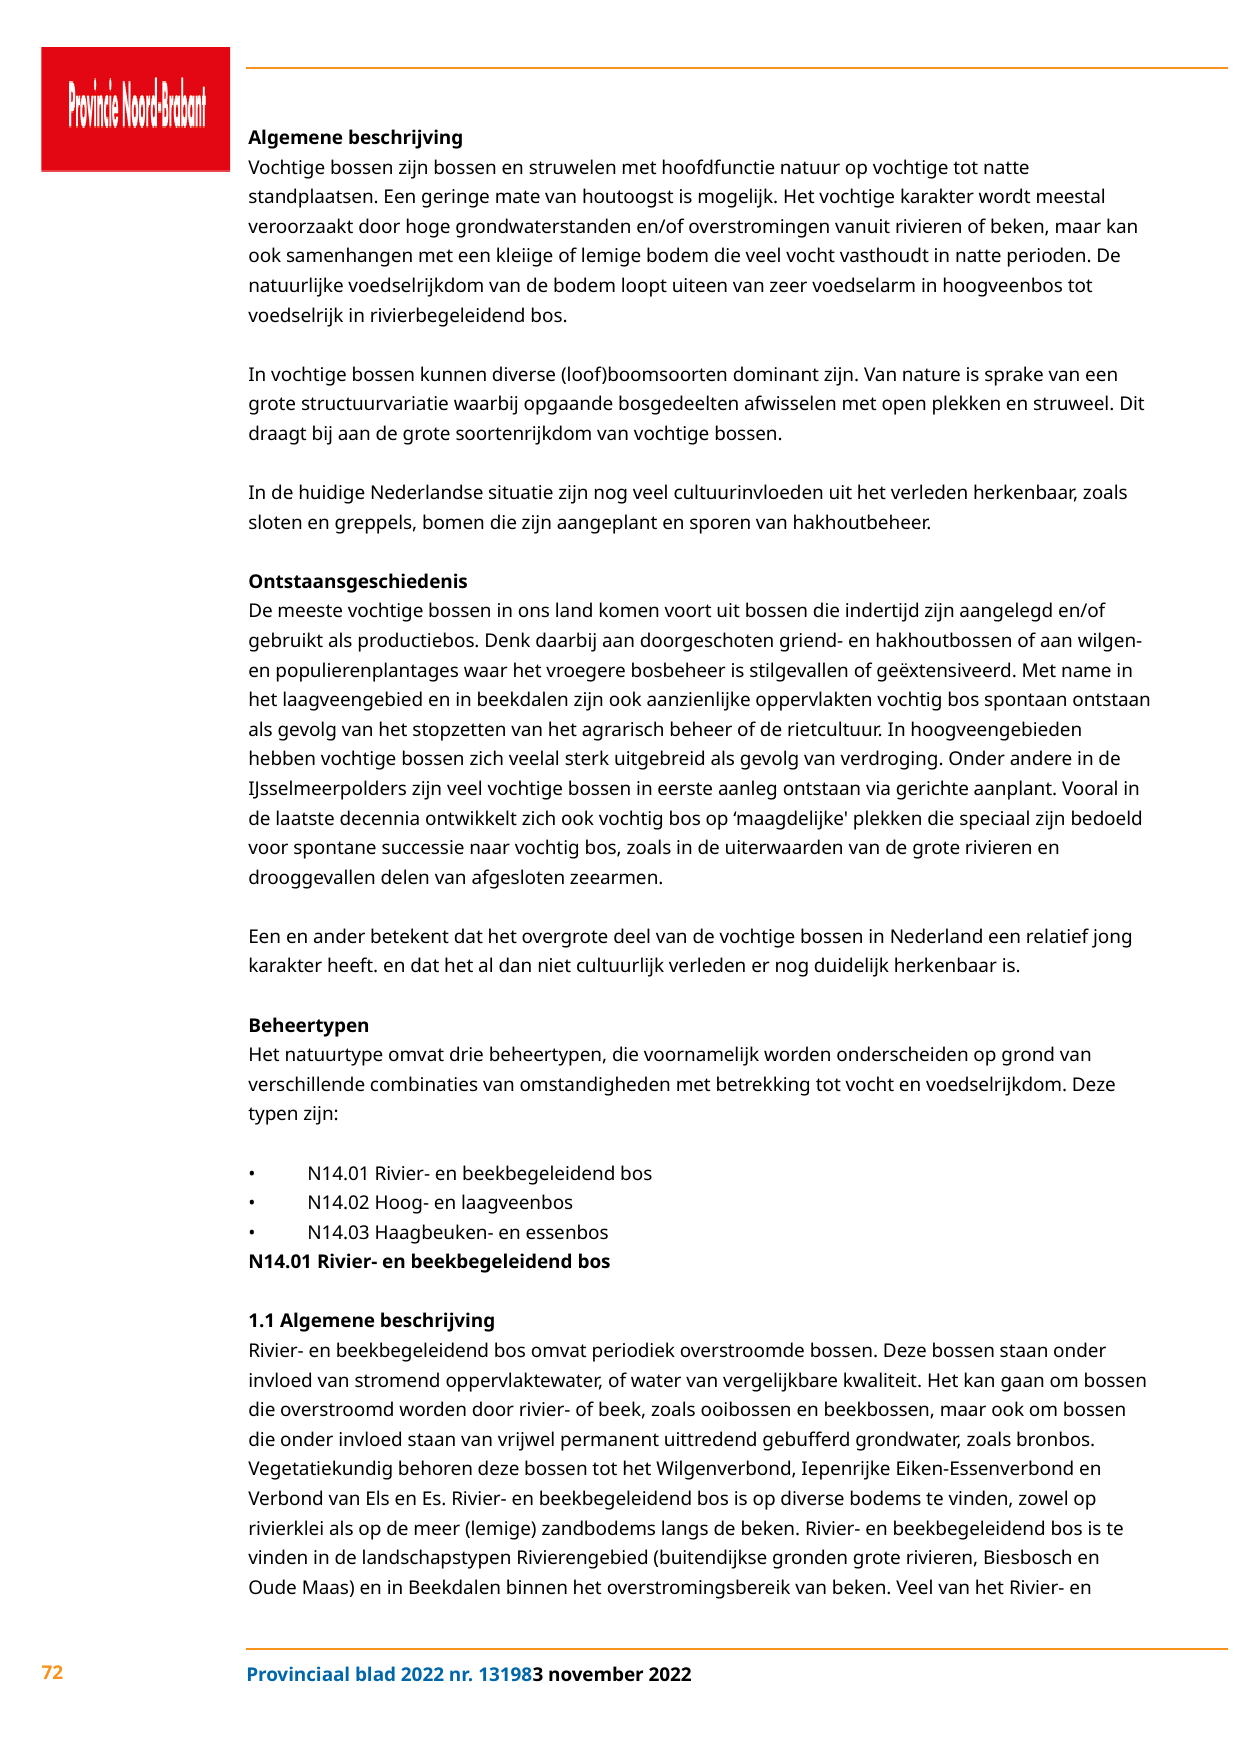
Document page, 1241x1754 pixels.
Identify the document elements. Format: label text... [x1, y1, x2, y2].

text Rivier- en beekbegeleidend bos omvat periodiek overstroomde bossen. Deze bossen staan onder invloed van stromend oppervlaktewater, of water van vergelijkbare kwaliteit. Het kan gaan om bossen die overstroomd worden door rivier- of beek, zoals ooibossen en beekbossen, maar ook om bossen die onder invloed staan van vrijwel permanent uittredend gebufferd grondwater, zoals bronbos. Vegetatiekundig behoren deze bossen tot het Wilgenverbond, Iepenrijke Eiken-Essenverbond en Verbond van Els en Es. Rivier- en beekbegeleidend bos is op diverse bodems te vinden, zowel op rivierklei als op de meer (lemige) zandbodems langs de beken. Rivier- en beekbegeleidend bos is te vinden in de landschapstypen Rivierengebied (buitendijkse gronden grote rivieren, Biesbosch en Oude Maas) en in Beekdalen binnen het overstromingsbereik van beken. Veel van het Rivier- en [248, 1337, 1152, 1600]
list N14.02 Hoog- en laagveenbos [248, 1189, 1152, 1215]
text Ontstaansgeschiedenis [248, 568, 1152, 594]
text Beheertypen [248, 1012, 1152, 1038]
picture [41, 47, 231, 172]
list N14.01 Rivier- en beekbegeleidend bos [248, 1160, 1152, 1186]
list N14.03 Haagbeuken- en essenbos [248, 1219, 1152, 1245]
text N14.01 Rivier- en beekbegeleidend bos [248, 1248, 1152, 1274]
text Het natuurtype omvat drie beheertypen, die voornamelijk worden onderscheiden op grond van verschillende combinaties van omstandigheden met betrekking tot vocht en voedselrijkdom. Deze typen zijn: [248, 1041, 1152, 1126]
text Vochtige bossen zijn bossen en struwelen met hoofdfunctie natuur op vochtige tot natte standplaatsen. Een geringe mate van houtoogst is mogelijk. Het vochtige karakter wordt meestal veroorzaakt door hoge grondwaterstanden en/of overstromingen vanuit rivieren of beken, maar kan ook samenhangen met een kleiige of lemige bodem die veel vocht vasthoudt in natte perioden. De natuurlijke voedselrijkdom van de bodem loopt uiteen van zeer voedselarm in hoogveenbos tot voedselrijk in rivierbegeleidend bos. [248, 154, 1152, 328]
text Algemene beschrijving [248, 124, 1152, 150]
text In de huidige Nederlandse situatie zijn nog veel cultuurinvloeden uit het verleden herkenbaar, zoals sloten en greppels, bomen die zijn aangeplant en sporen van hakhoutbeheer. [248, 479, 1152, 535]
text Een en ander betekent dat het overgrote deel van de vochtige bossen in Nederland een relatief jong karakter heeft. en dat het al dan niet cultuurlijk verleden er nog duidelijk herkenbaar is. [248, 923, 1152, 978]
text De meeste vochtige bossen in ons land komen voort uit bossen die indertijd zijn aangelegd en/of gebruikt als productiebos. Denk daarbij aan doorgeschoten griend- en hakhoutbossen of aan wilgen- en populierenplantages waar het vroegere bosbeheer is stilgevallen of geëxtensiveerd. Met name in het laagveengebied en in beekdalen zijn ook aanzienlijke oppervlakten vochtig bos spontaan ontstaan als gevolg van het stopzetten van het agrarisch beheer of de rietcultuur. In hoogveengebieden hebben vochtige bossen zich veelal sterk uitgebreid als gevolg van verdroging. Onder andere in de IJsselmeerpolders zijn veel vochtige bossen in eerste aanleg ontstaan via gerichte aanplant. Vooral in de laatste decennia ontwikkelt zich ook vochtig bos op ‘maagdelijke' plekken die speciaal zijn bedoeld voor spontane successie naar vochtig bos, zoals in de uiterwaarden van de grote rivieren en drooggevallen delen van afgesloten zeearmen. [248, 598, 1152, 890]
text In vochtige bossen kunnen diverse (loof)boomsoorten dominant zijn. Van nature is sprake van een grote structuurvariatie waarbij opgaande bosgedeelten afwisselen met open plekken en struweel. Dit draagt bij aan de grote soortenrijkdom van vochtige bossen. [248, 361, 1152, 446]
text 1.1 Algemene beschrijving [248, 1308, 1152, 1333]
